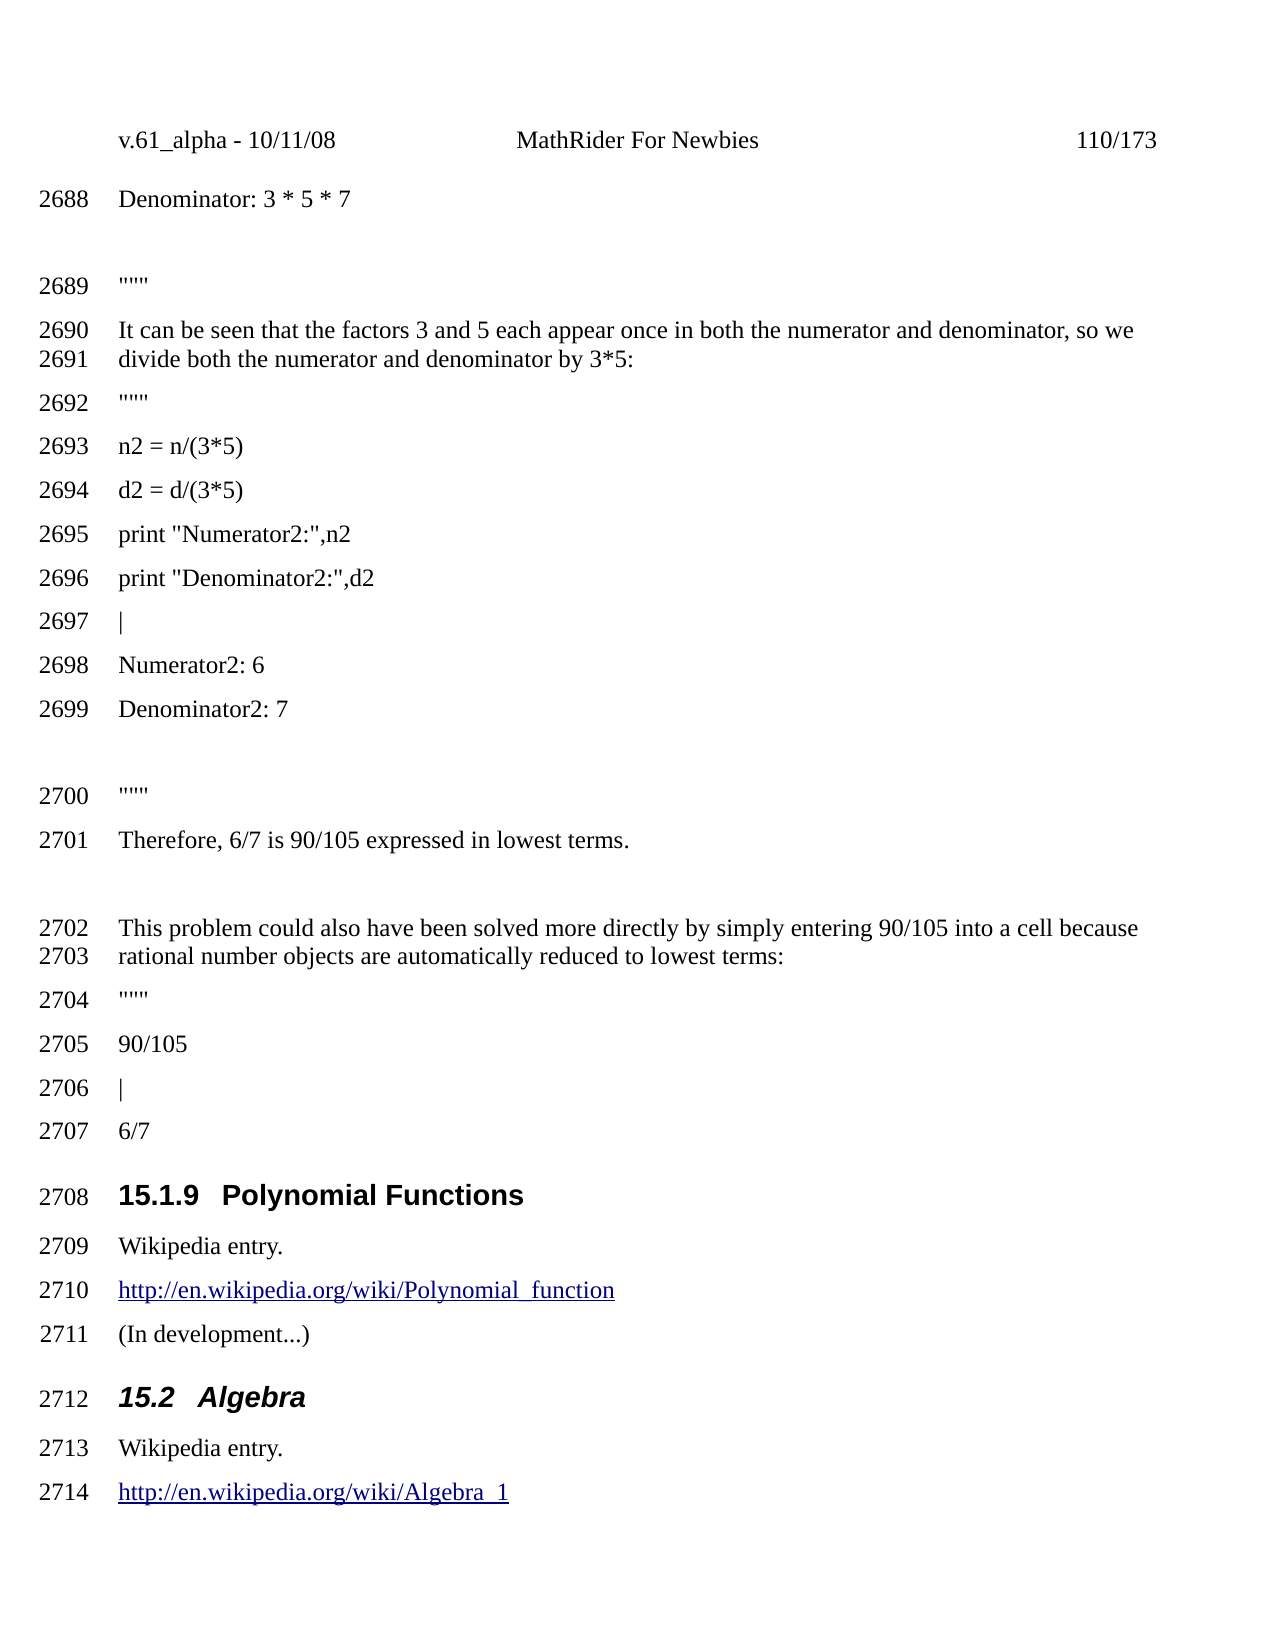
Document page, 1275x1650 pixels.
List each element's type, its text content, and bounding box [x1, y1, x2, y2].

text Numerator2: 6 [118, 650, 1157, 679]
text 6/7 [118, 1116, 1157, 1145]
text This problem could also have been solved more directly by simply entering 90/105 into a cell because rational number objects are automatically reduced to lowest terms: [118, 913, 1157, 970]
subtitle Polynomial Functions [118, 1178, 1157, 1211]
text It can be seen that the factors 3 and 5 each appear once in both the numerator and denominator, so we divide both the numerator and denominator by 3*5: [118, 315, 1157, 373]
text | [118, 606, 1157, 635]
text n2 = n/(3*5) [118, 431, 1157, 460]
text http://en.wikipedia.org/wiki/Algebra_1 [118, 1477, 1157, 1506]
text d2 = d/(3*5) [118, 475, 1157, 504]
text Wikipedia entry. [118, 1433, 1157, 1462]
text http://en.wikipedia.org/wiki/Polynomial_function [118, 1275, 1157, 1304]
text Denominator2: 7 [118, 694, 1157, 723]
text print "Denominator2:",d2 [118, 563, 1157, 591]
subtitle Algebra [118, 1380, 1157, 1413]
text """ [118, 781, 1157, 810]
text 90/105 [118, 1029, 1157, 1058]
text Denominator: 3 * 5 * 7 [118, 184, 1157, 213]
text Wikipedia entry. [118, 1231, 1157, 1260]
text | [118, 1073, 1157, 1101]
text (In development...) [118, 1319, 1157, 1347]
text """ [118, 388, 1157, 416]
text print "Numerator2:",n2 [118, 519, 1157, 548]
text Therefore, 6/7 is 90/105 expressed in lowest terms. [118, 825, 1157, 854]
text """ [118, 985, 1157, 1014]
text """ [118, 271, 1157, 300]
